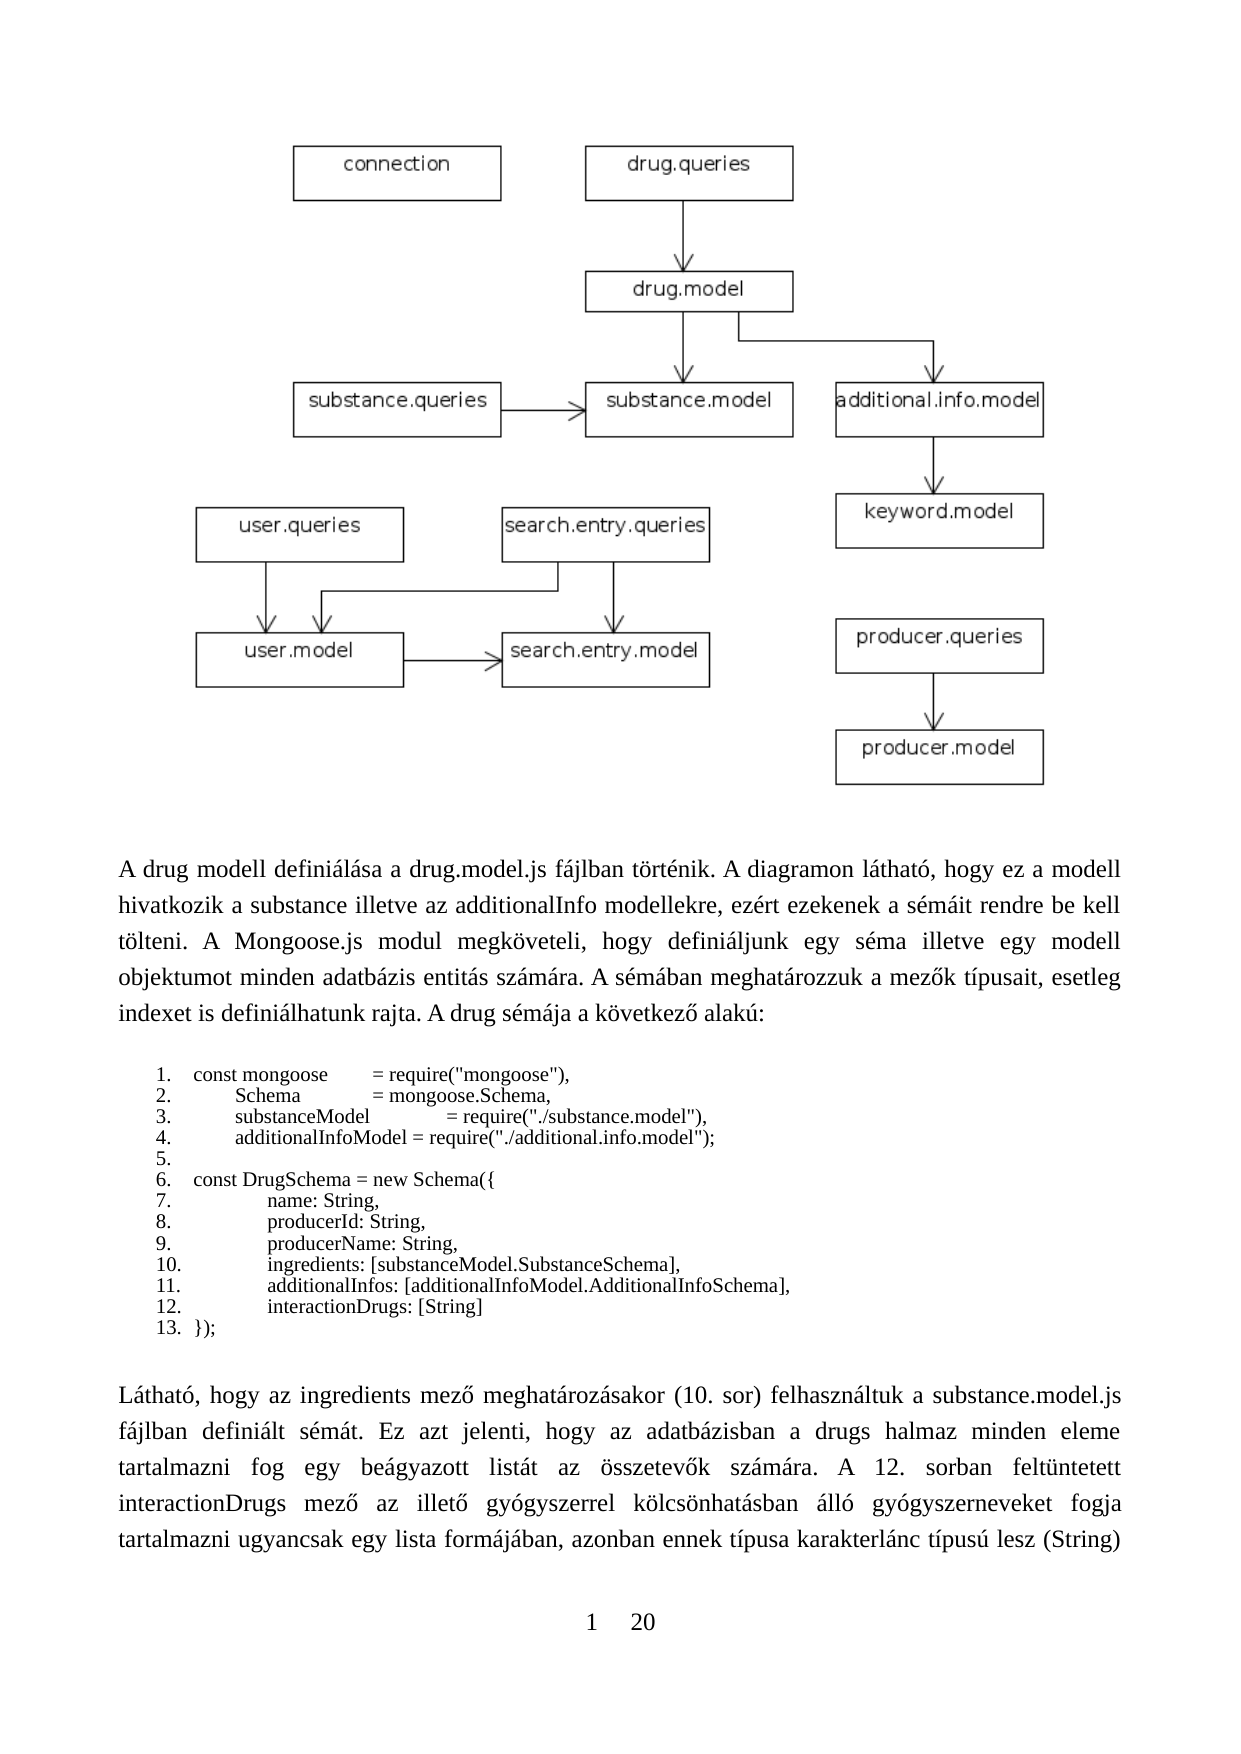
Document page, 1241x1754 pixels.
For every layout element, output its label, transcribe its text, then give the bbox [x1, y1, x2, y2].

subtitle Látható, hogy az ingredients mező meghatározásakor (10. sor) felhasználtuk a substance.model.js fájlban definiált sémát. Ez azt jelenti, hogy az adatbázisban a drugs halmaz minden eleme tartalmazni fog egy beágyazott listát az összetevők számára. A 12. sorban feltüntetett interactionDrugs mező az illető gyógyszerrel kölcsönhatásban álló gyógyszerneveket fogja tartalmazni ugyancsak egy lista formájában, azonban ennek típusa karakterlánc típusú lesz (String) [118, 1374, 1122, 1555]
subtitle additionalInfoModel = require("./additional.info.model"); [156, 1128, 1122, 1149]
subtitle additionalInfos: [additionalInfoModel.AdditionalInfoSchema], [156, 1275, 1122, 1296]
subtitle producerName: String, [156, 1233, 1122, 1254]
subtitle }); [156, 1317, 1122, 1338]
subtitle interactionDrugs: [String] [156, 1296, 1122, 1317]
picture [168, 118, 1072, 813]
subtitle const mongoose = require("mongoose"), [156, 1065, 1122, 1086]
subtitle const DrugSchema = new Schema({ [156, 1170, 1122, 1191]
subtitle Schema = mongoose.Schema, [156, 1086, 1122, 1107]
subtitle name: String, [156, 1191, 1122, 1212]
subtitle substanceModel = require("./substance.model"), [156, 1107, 1122, 1128]
subtitle ingredients: [substanceModel.SubstanceSchema], [156, 1254, 1122, 1275]
subtitle A drug modell definiálása a drug.model.js fájlban történik. A diagramon látható, hogy ez a modell hivatkozik a substance illetve az additionalInfo modellekre, ezért ezekenek a sémáit rendre be kell tölteni. A Mongoose.js modul megköveteli, hogy definiáljunk egy séma illetve egy modell objektumot minden adatbázis entitás számára. A sémában meghatározzuk a mezők típusait, esetleg indexet is definiálhatunk rajta. A drug sémája a következő alakú: [118, 849, 1122, 1029]
subtitle producerId: String, [156, 1212, 1122, 1233]
